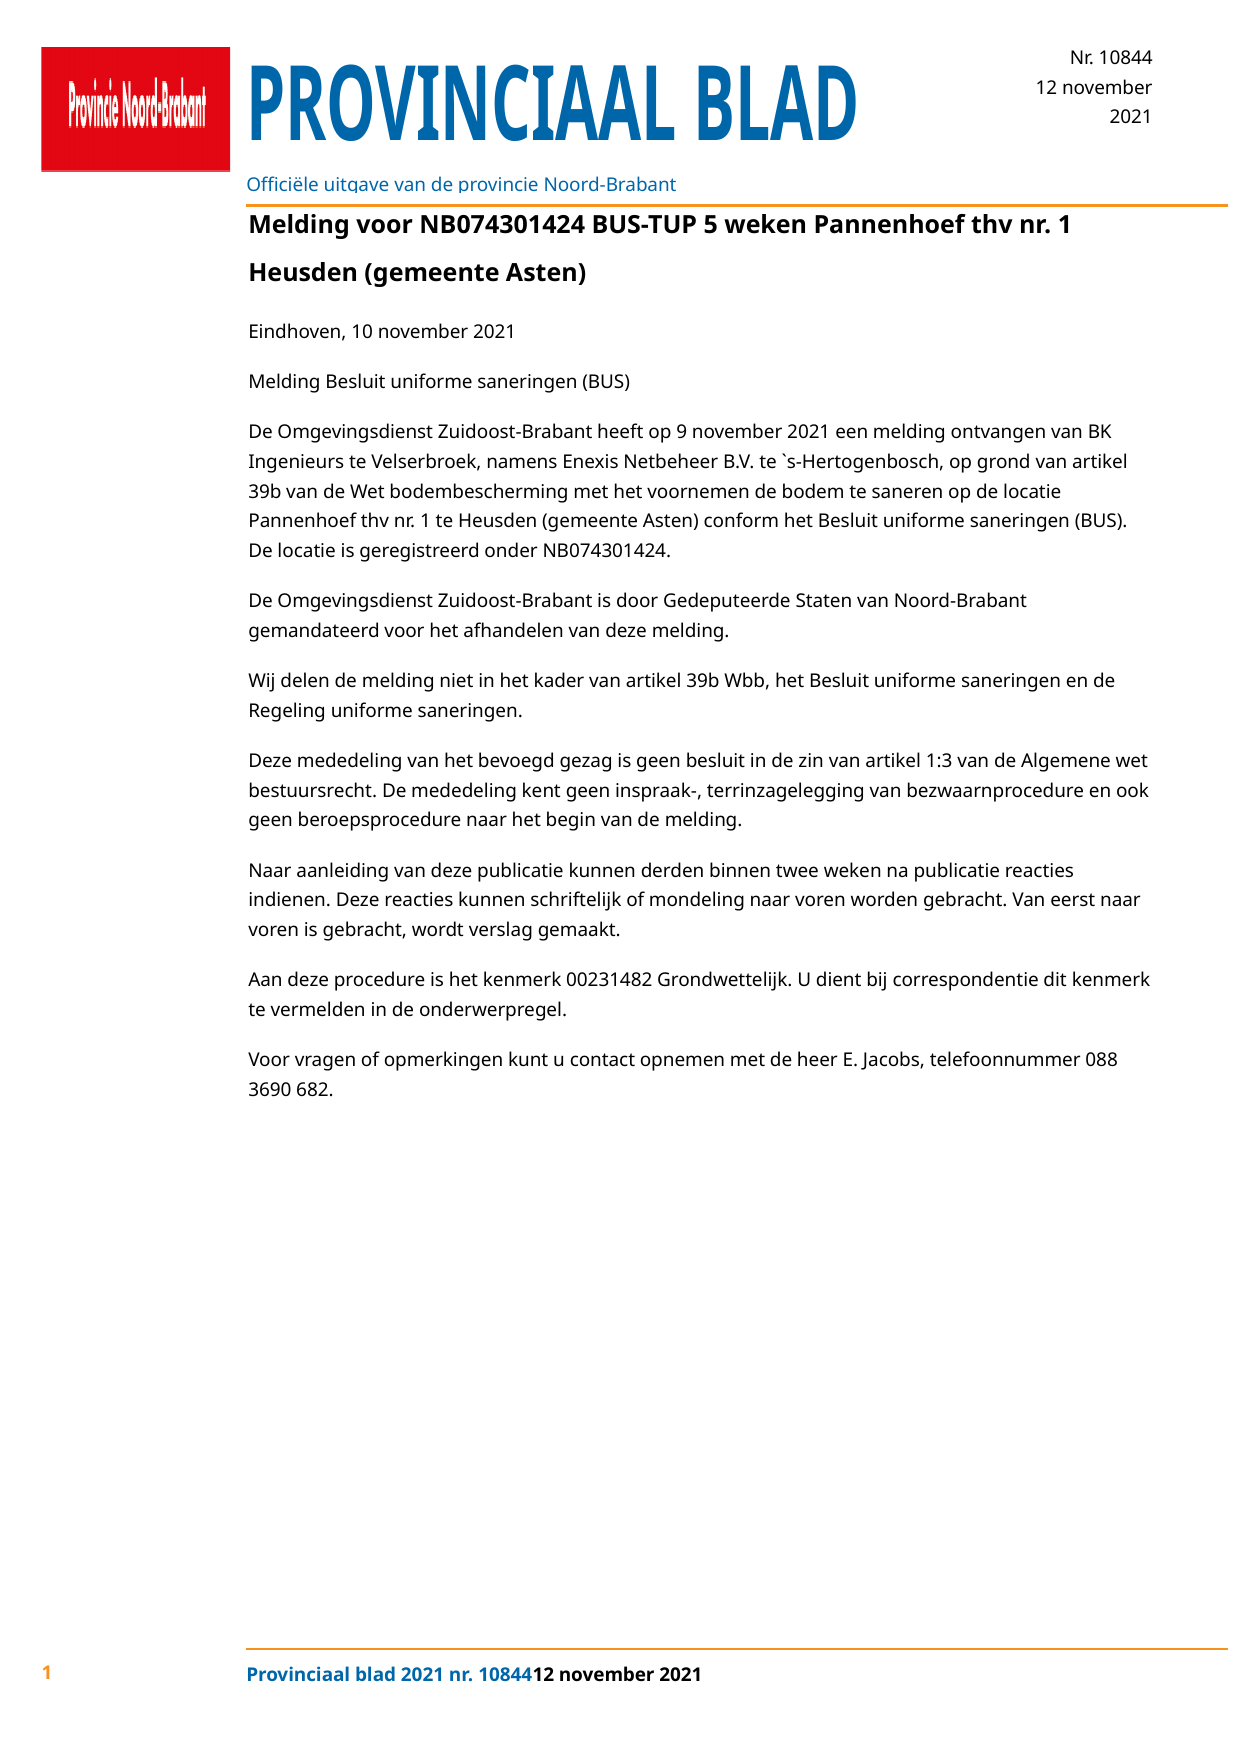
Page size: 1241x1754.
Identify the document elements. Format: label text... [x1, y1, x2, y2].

text Wij delen de melding niet in het kader van artikel 39b Wbb, het Besluit uniforme saneringen en de Regeling uniforme saneringen. [248, 667, 1152, 723]
picture [41, 47, 231, 172]
text Melding Besluit uniforme saneringen (BUS) [248, 368, 1152, 394]
text Eindhoven, 10 november 2021 [248, 318, 1152, 344]
text De Omgevingsdienst Zuidoost-Brabant heeft op 9 november 2021 een melding ontvangen van BK Ingenieurs te Velserbroek, namens Enexis Netbeheer B.V. te `s-Hertogenbosch, op grond van artikel 39b van de Wet bodembescherming met het voornemen de bodem te saneren op de locatie Pannenhoef thv nr. 1 te Heusden (gemeente Asten) conform het Besluit uniforme saneringen (BUS). De locatie is geregistreerd onder NB074301424. [248, 419, 1152, 563]
text Naar aanleiding van deze publicatie kunnen derden binnen twee weken na publicatie reacties indienen. Deze reacties kunnen schriftelijk of mondeling naar voren worden gebracht. Van eerst naar voren is gebracht, wordt verslag gemaakt. [248, 857, 1152, 942]
text Deze mededeling van het bevoegd gezag is geen besluit in de zin van artikel 1:3 van de Algemene wet bestuursrecht. De mededeling kent geen inspraak-, terrinzagelegging van bezwaarnprocedure en ook geen beroepsprocedure naar het begin van de melding. [248, 747, 1152, 832]
text Voor vragen of opmerkingen kunt u contact opnemen met de heer E. Jacobs, telefoonnummer 088 3690 682. [248, 1047, 1152, 1102]
text Melding voor NB074301424 BUS-TUP 5 weken Pannenhoef thv nr. 1 Heusden (gemeente Asten) [248, 207, 1152, 288]
text De Omgevingsdienst Zuidoost-Brabant is door Gedeputeerde Staten van Noord-Brabant gemandateerd voor het afhandelen van deze melding. [248, 587, 1152, 643]
text Aan deze procedure is het kenmerk 00231482 Grondwettelijk. U dient bij correspondentie dit kenmerk te vermelden in de onderwerpregel. [248, 967, 1152, 1022]
